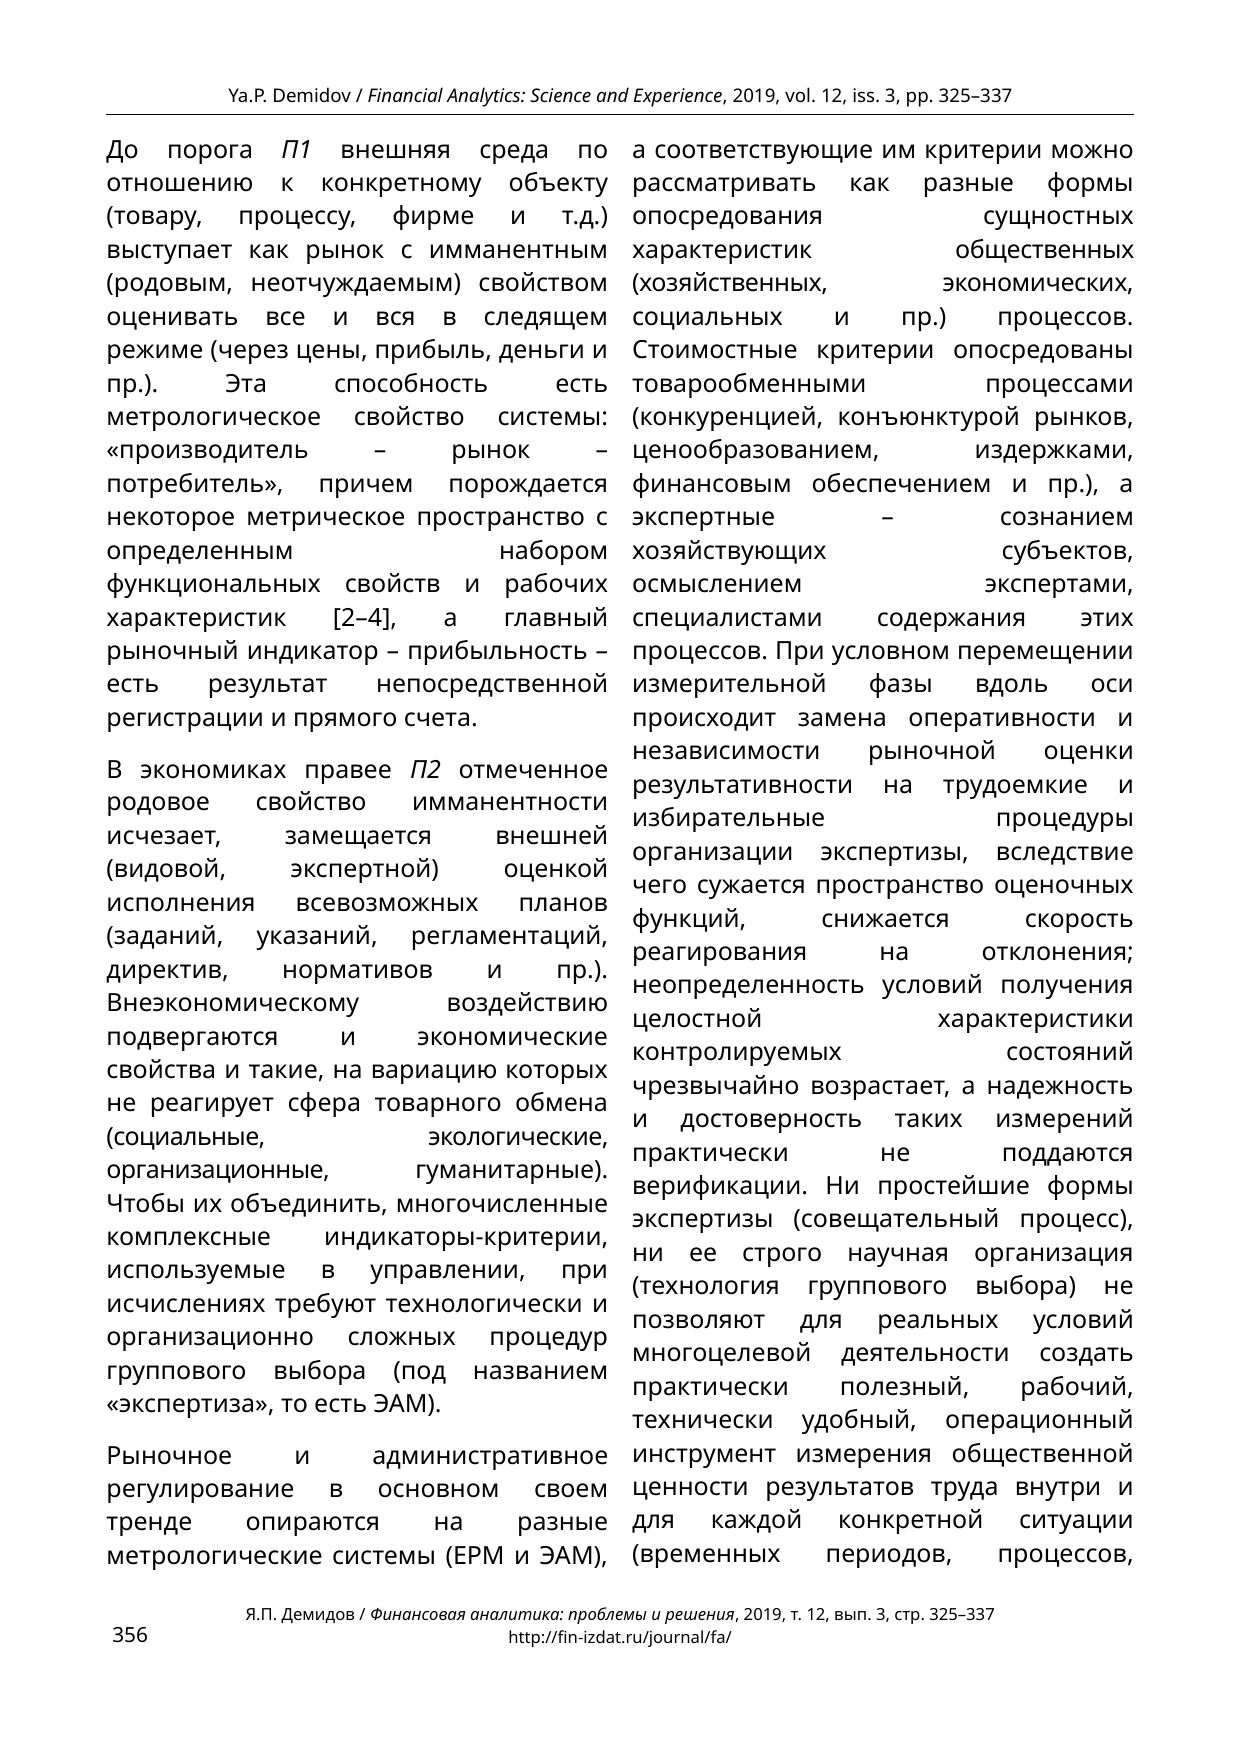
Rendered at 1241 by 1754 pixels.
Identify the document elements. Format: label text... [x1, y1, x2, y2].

text а соответствующие им критерии можно рассматривать как разные формы опосредования сущностных характеристик общественных (хозяйственных, экономических, социальных и пр.) процессов. Стоимостные критерии опосредованы товарообменными процессами (конкуренцией, конъюнктурой рынков, ценообразованием, издержками, финансовым обеспечением и пр.), а экспертные – сознанием хозяйствующих субъектов, осмыслением экспертами, специалистами содержания этих процессов. При условном перемещении измерительной фазы вдоль оси происходит замена оперативности и независимости рыночной оценки результативности на трудоемкие и избирательные процедуры организации экспертизы, вследствие чего сужается пространство оценочных функций, снижается скорость реагирования на отклонения; неопределенность условий получения целостной характеристики контролируемых состояний чрезвычайно возрастает, а надежность и достоверность таких измерений практически не поддаются верификации. Ни простейшие формы экспертизы (совещательный процесс), ни ее строго научная организация (технология группового выбора) не позволяют для реальных условий многоцелевой деятельности создать практически полезный, рабочий, технически удобный, операционный инструмент измерения общественной ценности результатов труда внутри и для каждой конкретной ситуации (временных периодов, процессов, [632, 132, 1134, 1569]
text В экономиках правее П2 отмеченное родовое свойство имманентности исчезает, замещается внешней (видовой, экспертной) оценкой исполнения всевозможных планов (заданий, указаний, регламентаций, директив, нормативов и пр.). Внеэкономическому воздействию подвергаются и экономические свойства и такие, на вариацию которых не реагирует сфера товарного обмена (социальные, экологические, организационные, гуманитарные). Чтобы их объединить, многочисленные комплексные индикаторы-критерии, используемые в управлении, при исчислениях требуют технологически и организационно сложных процедур группового выбора (под названием «экспертиза», то есть ЭАМ). [106, 751, 608, 1420]
text Рыночное и административное регулирование в основном своем тренде опираются на разные метрологические системы (ЕРМ и ЭАМ), [106, 1438, 608, 1571]
text До порога П1 внешняя среда по отношению к конкретному объекту (товару, процессу, фирме и т.д.) выступает как рынок с имманентным (родовым, неотчуждаемым) свойством оценивать все и вся в следящем режиме (через цены, прибыль, деньги и пр.). Эта способность есть метрологическое свойство системы: «производитель – рынок – потребитель», причем порождается некоторое метрическое пространство с определенным набором функциональных свойств и рабочих характеристик [2–4], а главный рыночный индикатор – прибыльность – есть результат непосредственной регистрации и прямого счета. [106, 132, 608, 734]
